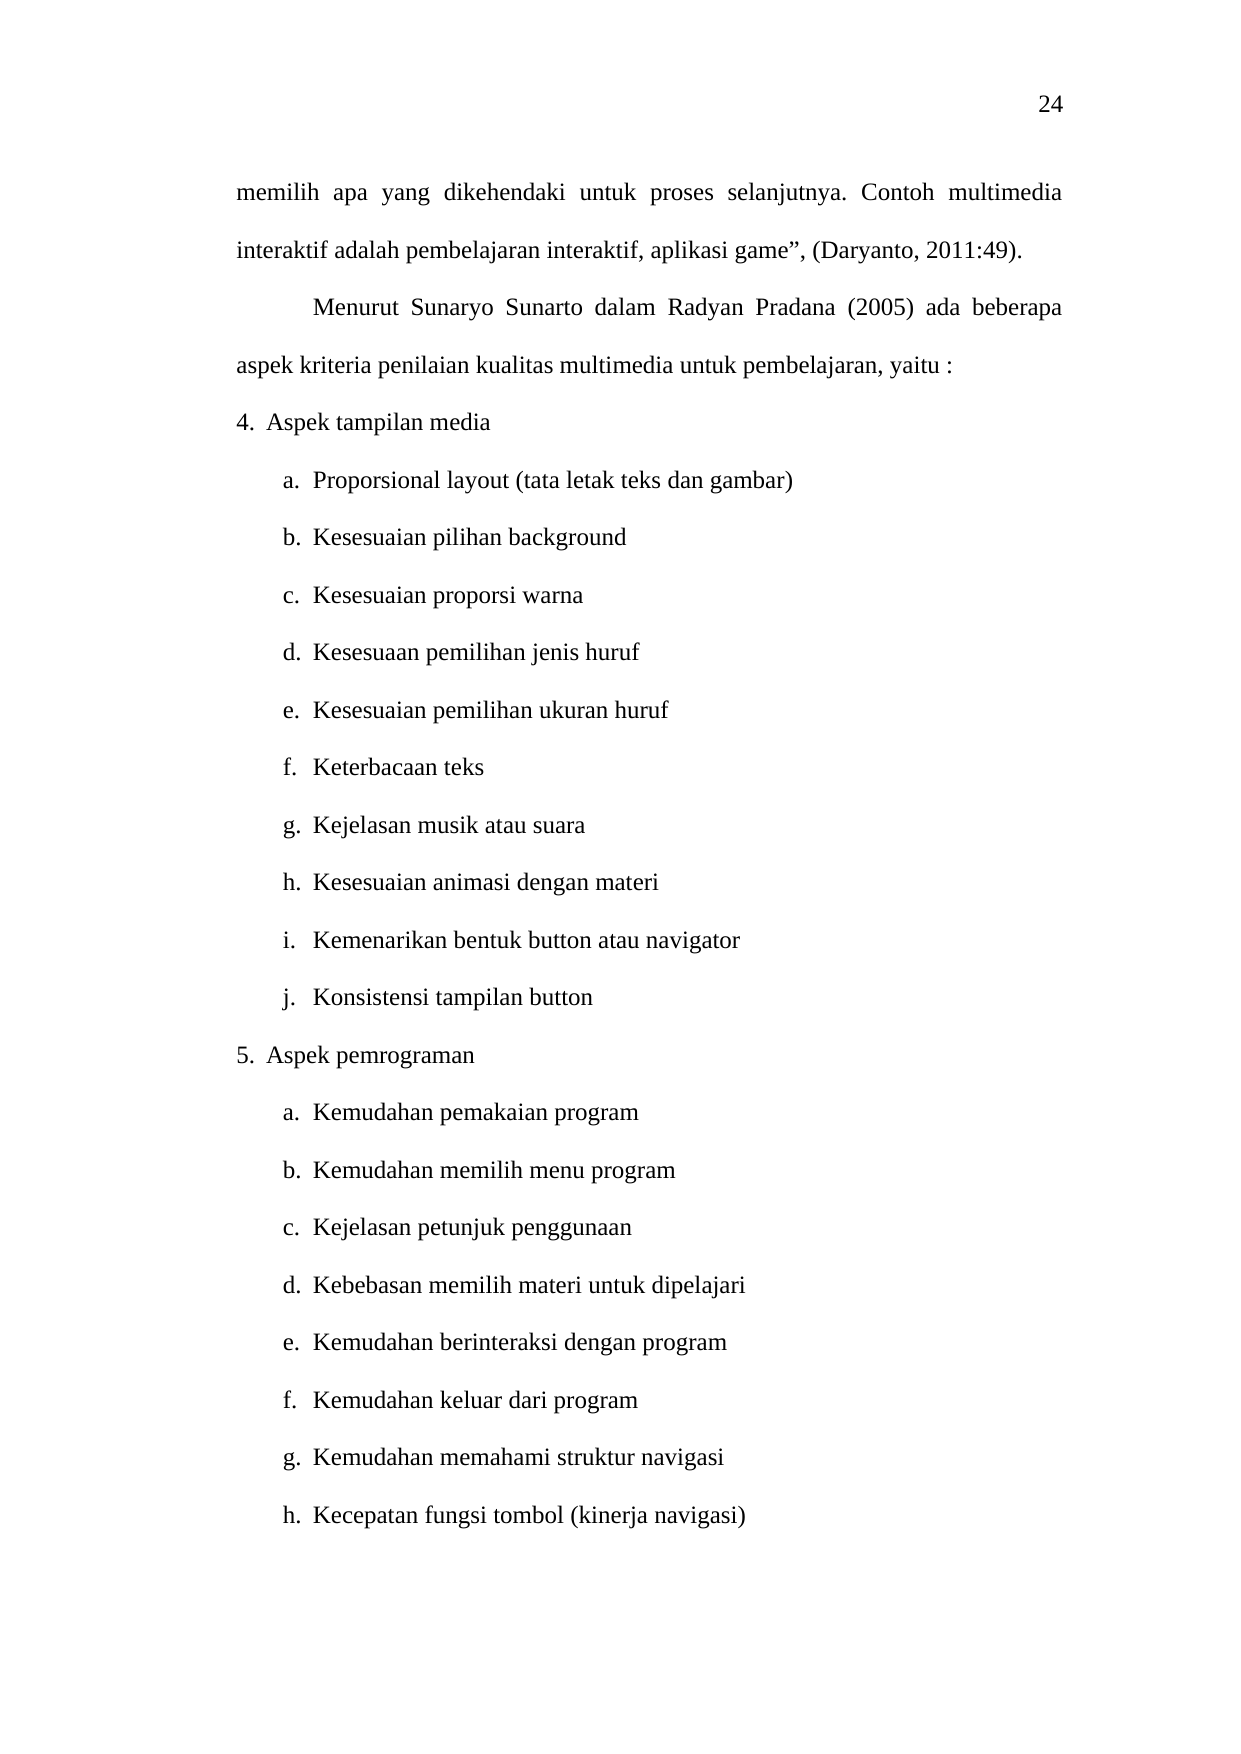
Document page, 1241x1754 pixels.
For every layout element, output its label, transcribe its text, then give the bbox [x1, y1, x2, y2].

list Kejelasan petunjuk penggunaan [283, 1212, 1063, 1241]
list Aspek tampilan media [236, 407, 1063, 436]
list Kemudahan keluar dari program [283, 1385, 1063, 1413]
list Kejelasan musik atau suara [283, 810, 1063, 838]
list Keterbacaan teks [283, 752, 1063, 781]
list Kesesuaian pemilihan ukuran huruf [283, 695, 1063, 723]
list Kemudahan memilih menu program [283, 1155, 1063, 1183]
list Kebebasan memilih materi untuk dipelajari [283, 1270, 1063, 1298]
list Kesesuaian pilihan background [283, 522, 1063, 551]
list Kemudahan memahami struktur navigasi [283, 1442, 1063, 1471]
list Kemudahan pemakaian program [283, 1097, 1063, 1126]
list Kesesuaan pemilihan jenis huruf [283, 637, 1063, 666]
text memilih apa yang dikehendaki untuk proses selanjutnya. Contoh multimedia interaktif adalah pembelajaran interaktif, aplikasi game”, (Daryanto, 2011:49). [236, 177, 1063, 263]
list Kecepatan fungsi tombol (kinerja navigasi) [283, 1500, 1063, 1528]
list Kemudahan berinteraksi dengan program [283, 1327, 1063, 1356]
list Kesesuaian animasi dengan materi [283, 867, 1063, 896]
text Menurut Sunaryo Sunarto dalam Radyan Pradana (2005) ada beberapa aspek kriteria penilaian kualitas multimedia untuk pembelajaran, yaitu : [236, 292, 1063, 378]
list Kemenarikan bentuk button atau navigator [283, 925, 1063, 953]
list Kesesuaian proporsi warna [283, 580, 1063, 608]
list Aspek pemrograman [236, 1040, 1063, 1068]
list Proporsional layout (tata letak teks dan gambar) [283, 465, 1063, 493]
list Konsistensi tampilan button [283, 982, 1063, 1011]
